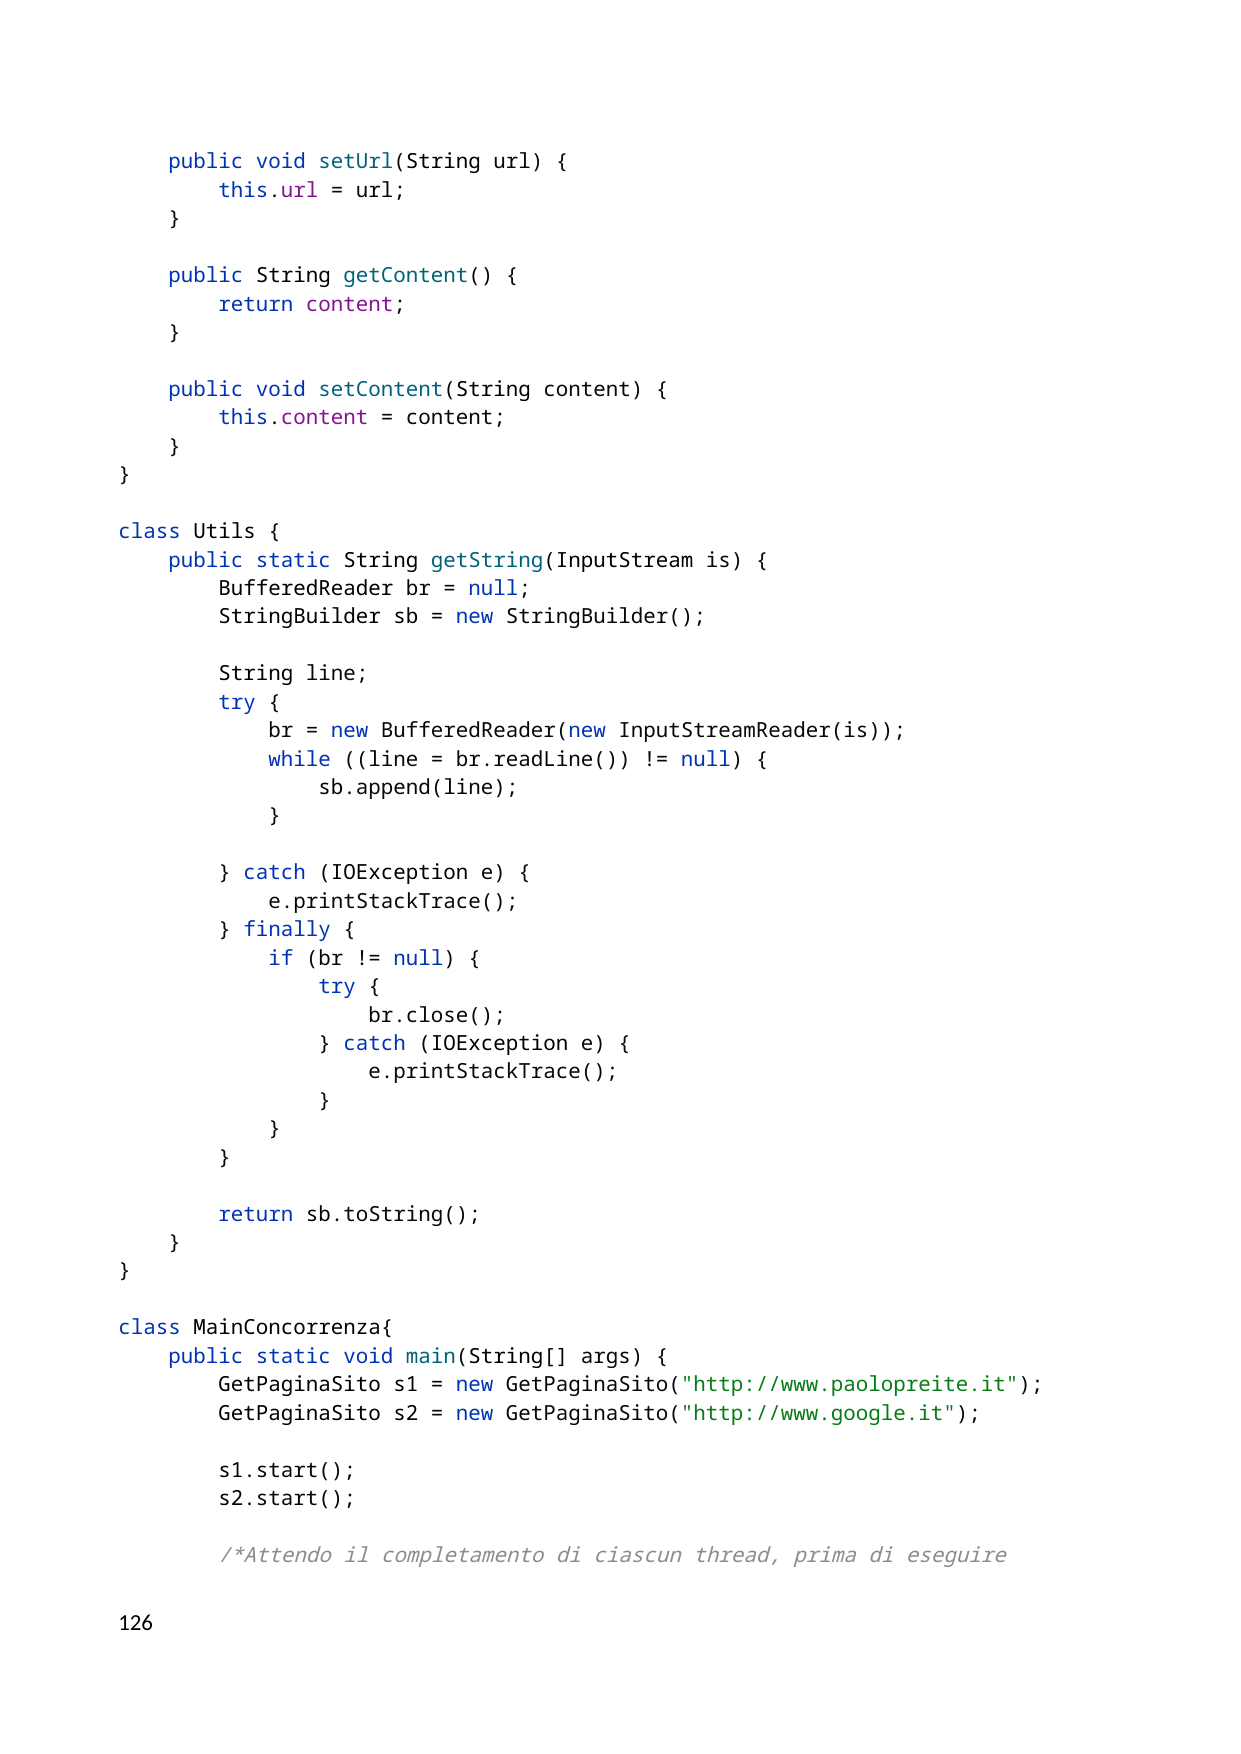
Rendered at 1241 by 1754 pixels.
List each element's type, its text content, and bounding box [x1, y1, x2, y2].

text public void setUrl(String url) { this.url = url; } public String getContent() { return content; } public void setContent(String content) { this.content = content; } } class Utils { public static String getString(InputStream is) { BufferedReader br = null; StringBuilder sb = new StringBuilder(); String line; try { br = new BufferedReader(new InputStreamReader(is)); while ((line = br.readLine()) != null) { sb.append(line); } } catch (IOException e) { e.printStackTrace(); } finally { if (br != null) { try { br.close(); } catch (IOException e) { e.printStackTrace(); } } } return sb.toString(); } } class MainConcorrenza{ public static void main(String[] args) { GetPaginaSito s1 = new GetPaginaSito("http://www.paolopreite.it"); GetPaginaSito s2 = new GetPaginaSito("http://www.google.it"); s1.start(); s2.start(); /*Attendo il completamento di ciascun thread, prima di eseguire [118, 118, 1122, 1568]
